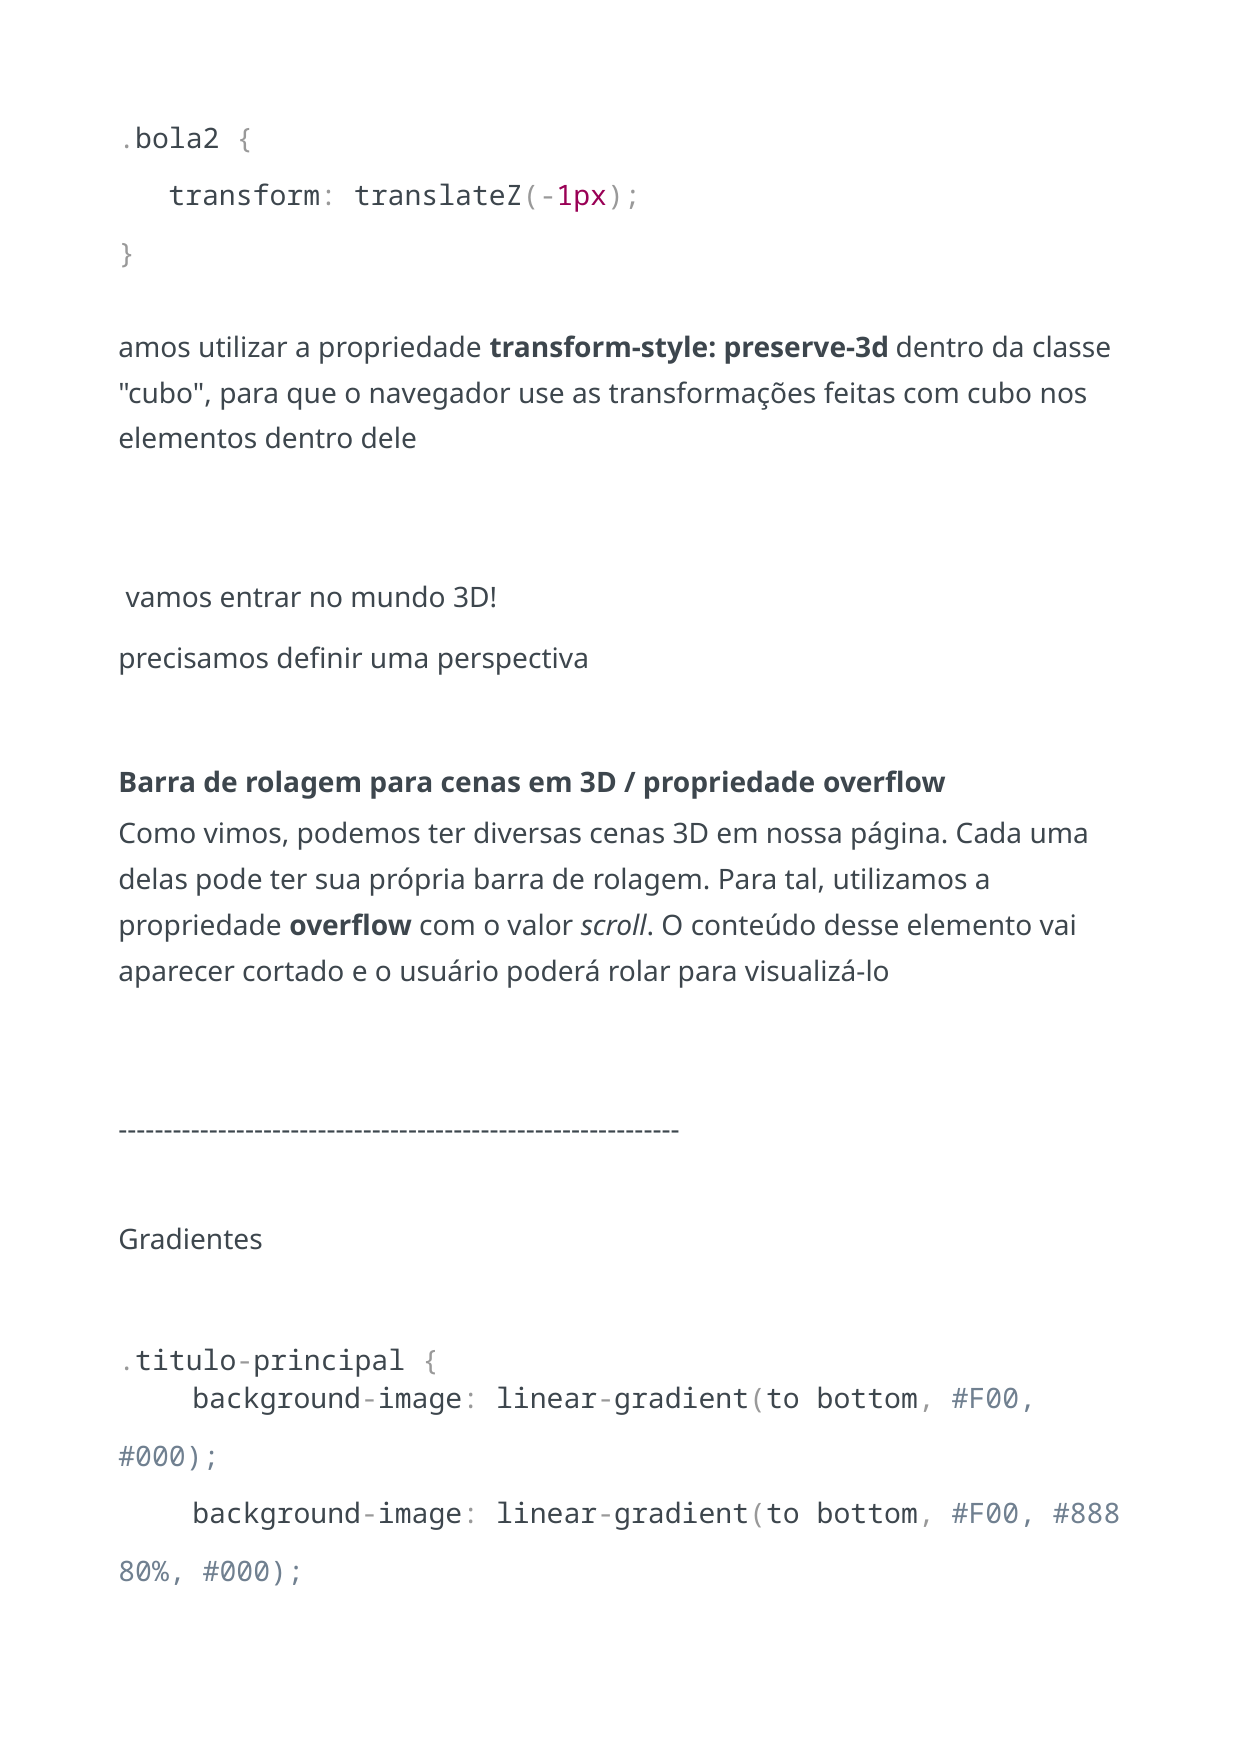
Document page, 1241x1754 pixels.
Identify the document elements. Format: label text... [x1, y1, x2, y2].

text background-image: linear-gradient(to bottom, #F00, #000); [118, 1378, 1122, 1474]
text Como vimos, podemos ter diversas cenas 3D em nossa página. Cada uma delas pode ter sua própria barra de rolagem. Para tal, utilizamos a propriedade overflow com o valor scroll. O conteúdo desse elemento vai aparecer cortado e o usuário poderá rolar para visualizá-lo [118, 813, 1122, 989]
text precisamos definir uma perspectiva [118, 638, 1122, 676]
text amos utilizar a propriedade transform-style: preserve-3d dentro da classe "cubo", para que o navegador use as transformações feitas com cubo nos elementos dentro dele [118, 291, 1122, 457]
text Gradientes [118, 1219, 1122, 1257]
text vamos entrar no mundo 3D! [118, 577, 1122, 616]
text .bola2 { [118, 118, 1122, 156]
text .titulo-principal { [118, 1340, 1122, 1378]
text -------------------------------------------------------------- [118, 1109, 1122, 1148]
text } [118, 233, 1122, 271]
text transform: translateZ(-1px); [118, 176, 1122, 214]
subtitle Barra de rolagem para cenas em 3D / propriedade overflow [118, 762, 1122, 801]
text background-image: linear-gradient(to bottom, #F00, #888 80%, #000); [118, 1493, 1122, 1589]
